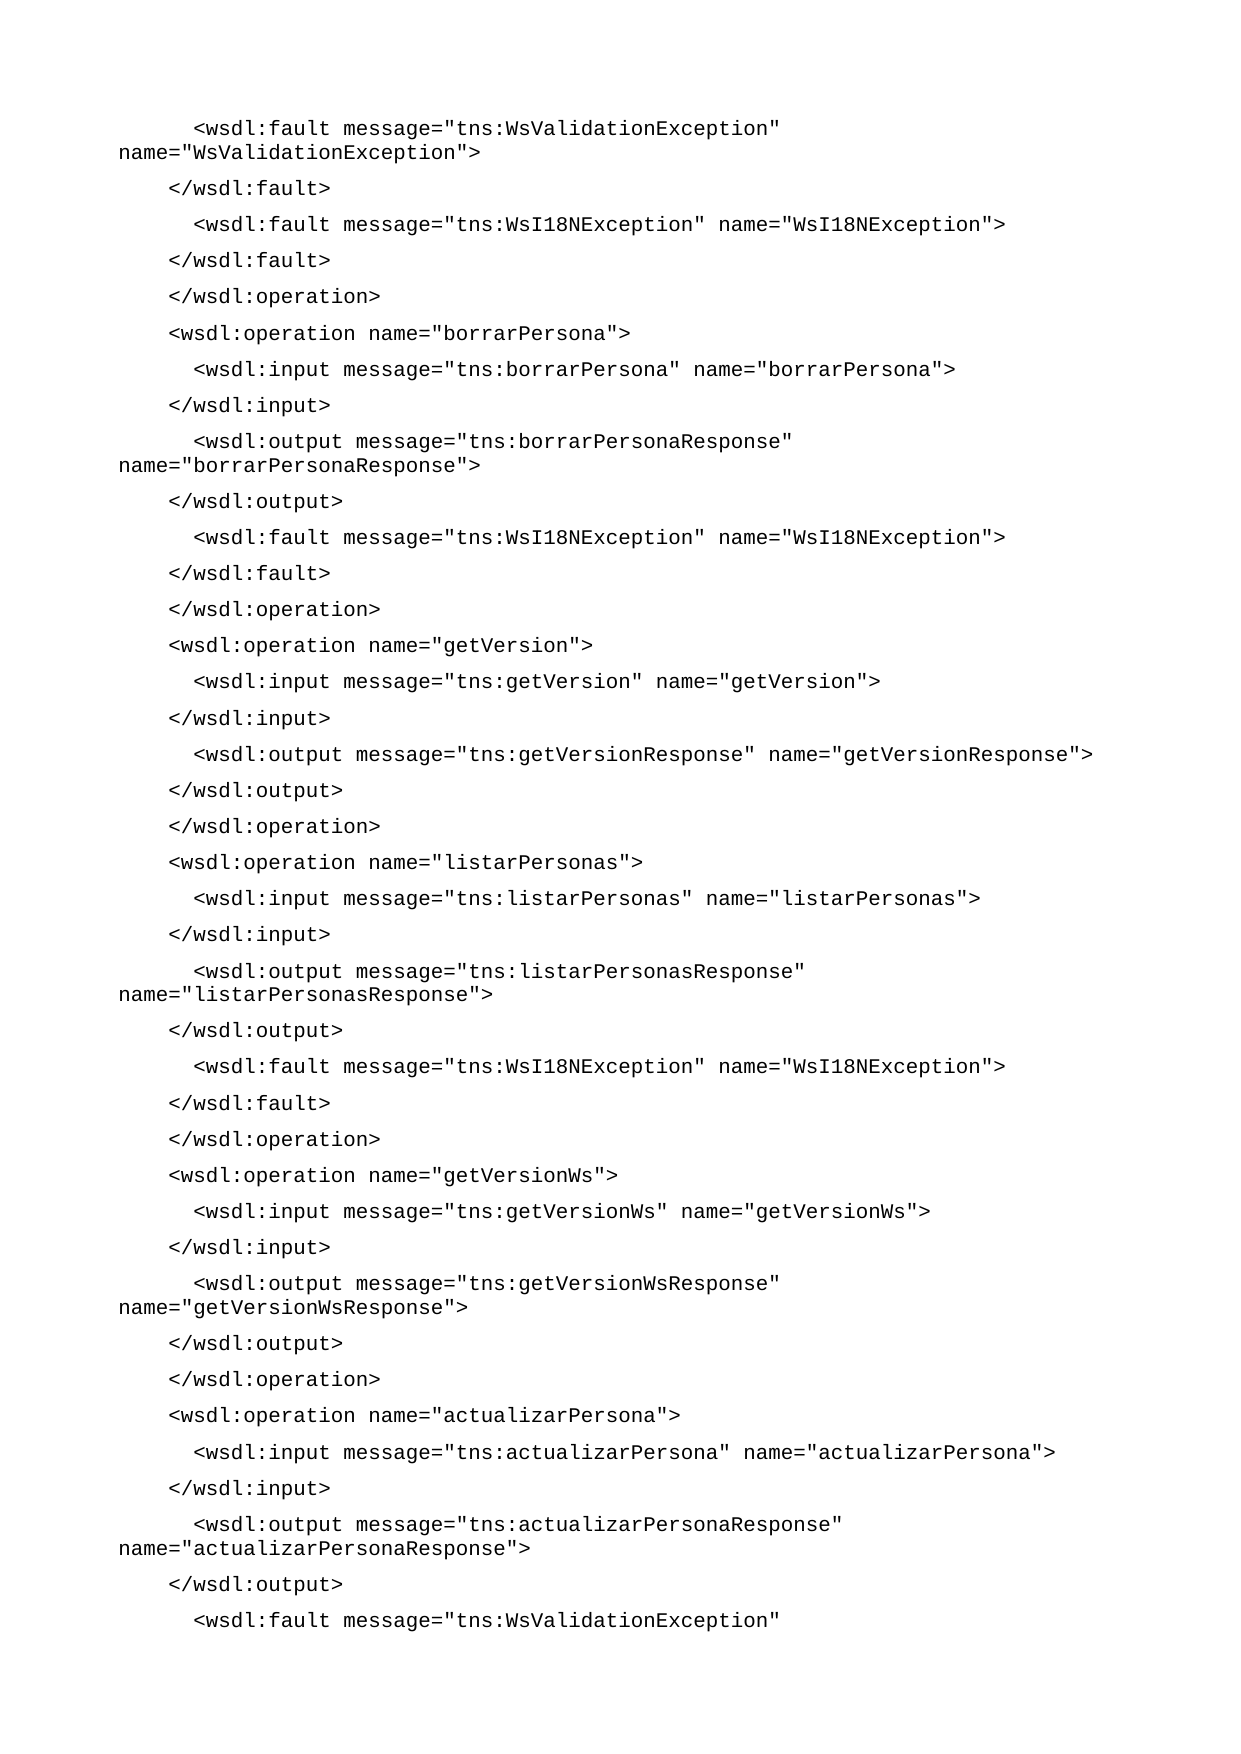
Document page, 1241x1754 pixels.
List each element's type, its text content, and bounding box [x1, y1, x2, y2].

text <wsdl:output message="tns:getVersionResponse" name="getVersionResponse"> [118, 744, 1122, 767]
text <wsdl:operation name="getVersion"> [118, 635, 1122, 659]
text <wsdl:fault message="tns:WsValidationException" [118, 1610, 1122, 1633]
text <wsdl:operation name="borrarPersona"> [118, 322, 1122, 346]
text </wsdl:fault> [118, 1093, 1122, 1116]
text </wsdl:output> [118, 1333, 1122, 1357]
text <wsdl:input message="tns:getVersionWs" name="getVersionWs"> [118, 1201, 1122, 1225]
text <wsdl:operation name="actualizarPersona"> [118, 1406, 1122, 1429]
text <wsdl:input message="tns:actualizarPersona" name="actualizarPersona"> [118, 1442, 1122, 1465]
text <wsdl:input message="tns:listarPersonas" name="listarPersonas"> [118, 888, 1122, 912]
text </wsdl:input> [118, 708, 1122, 731]
text <wsdl:fault message="tns:WsI18NException" name="WsI18NException"> [118, 1057, 1122, 1080]
text <wsdl:operation name="getVersionWs"> [118, 1165, 1122, 1189]
text </wsdl:output> [118, 1574, 1122, 1597]
text </wsdl:input> [118, 1478, 1122, 1501]
text </wsdl:operation> [118, 286, 1122, 310]
text </wsdl:fault> [118, 563, 1122, 587]
text </wsdl:operation> [118, 816, 1122, 840]
text <wsdl:fault message="tns:WsValidationException" name="WsValidationException"> [118, 118, 1122, 165]
text </wsdl:operation> [118, 599, 1122, 623]
text </wsdl:output> [118, 491, 1122, 514]
text </wsdl:input> [118, 395, 1122, 418]
text <wsdl:input message="tns:getVersion" name="getVersion"> [118, 671, 1122, 695]
text <wsdl:input message="tns:borrarPersona" name="borrarPersona"> [118, 359, 1122, 382]
text <wsdl:output message="tns:actualizarPersonaResponse" name="actualizarPersonaResponse"> [118, 1514, 1122, 1561]
text <wsdl:output message="tns:listarPersonasResponse" name="listarPersonasResponse"> [118, 961, 1122, 1008]
text <wsdl:output message="tns:getVersionWsResponse" name="getVersionWsResponse"> [118, 1273, 1122, 1321]
text </wsdl:operation> [118, 1369, 1122, 1393]
text </wsdl:fault> [118, 250, 1122, 274]
text </wsdl:input> [118, 924, 1122, 948]
text </wsdl:output> [118, 780, 1122, 803]
text <wsdl:output message="tns:borrarPersonaResponse" name="borrarPersonaResponse"> [118, 431, 1122, 478]
text </wsdl:operation> [118, 1129, 1122, 1152]
text </wsdl:fault> [118, 178, 1122, 202]
text <wsdl:operation name="listarPersonas"> [118, 852, 1122, 876]
text </wsdl:input> [118, 1237, 1122, 1261]
text <wsdl:fault message="tns:WsI18NException" name="WsI18NException"> [118, 214, 1122, 238]
text <wsdl:fault message="tns:WsI18NException" name="WsI18NException"> [118, 527, 1122, 551]
text </wsdl:output> [118, 1020, 1122, 1044]
